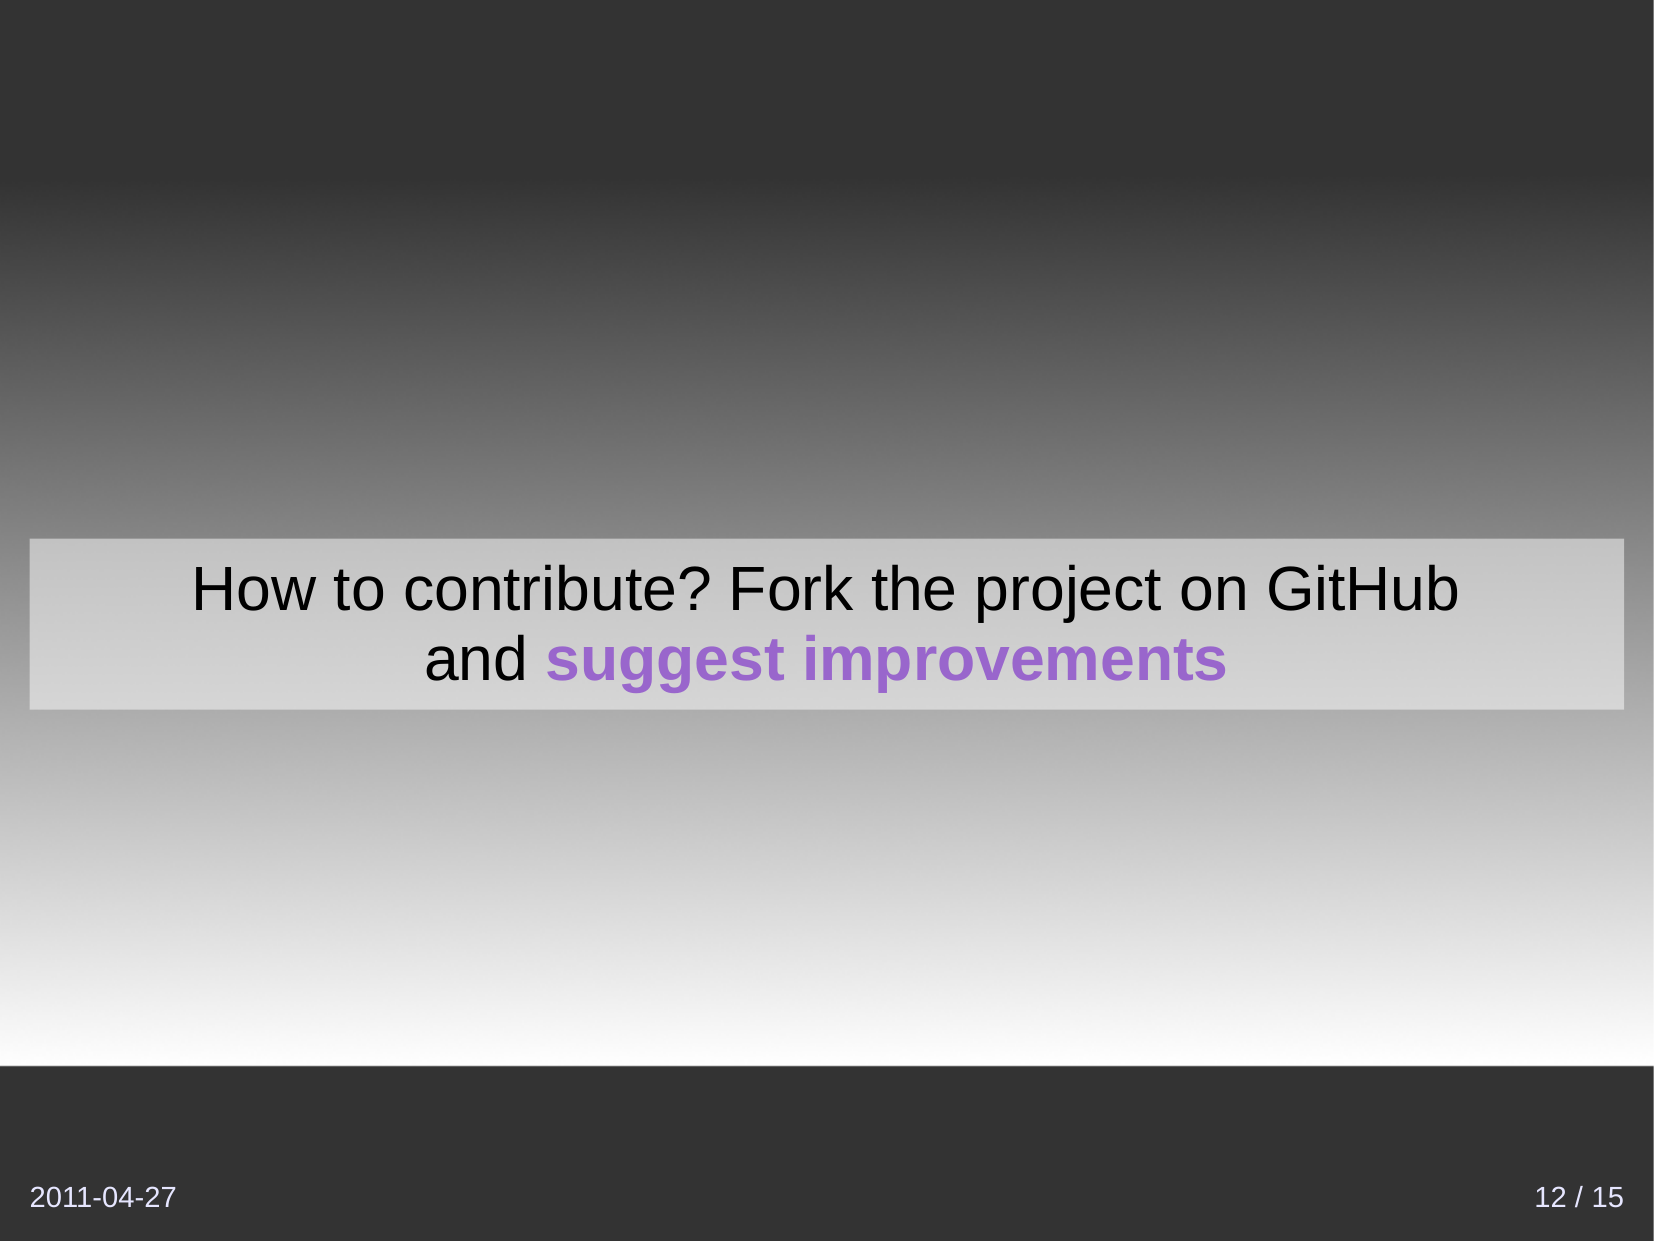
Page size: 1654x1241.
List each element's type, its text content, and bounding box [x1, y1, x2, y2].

title How to contribute? Fork the project on GitHub and suggest improvements [29, 538, 1625, 710]
picture [0, 0, 1654, 1241]
